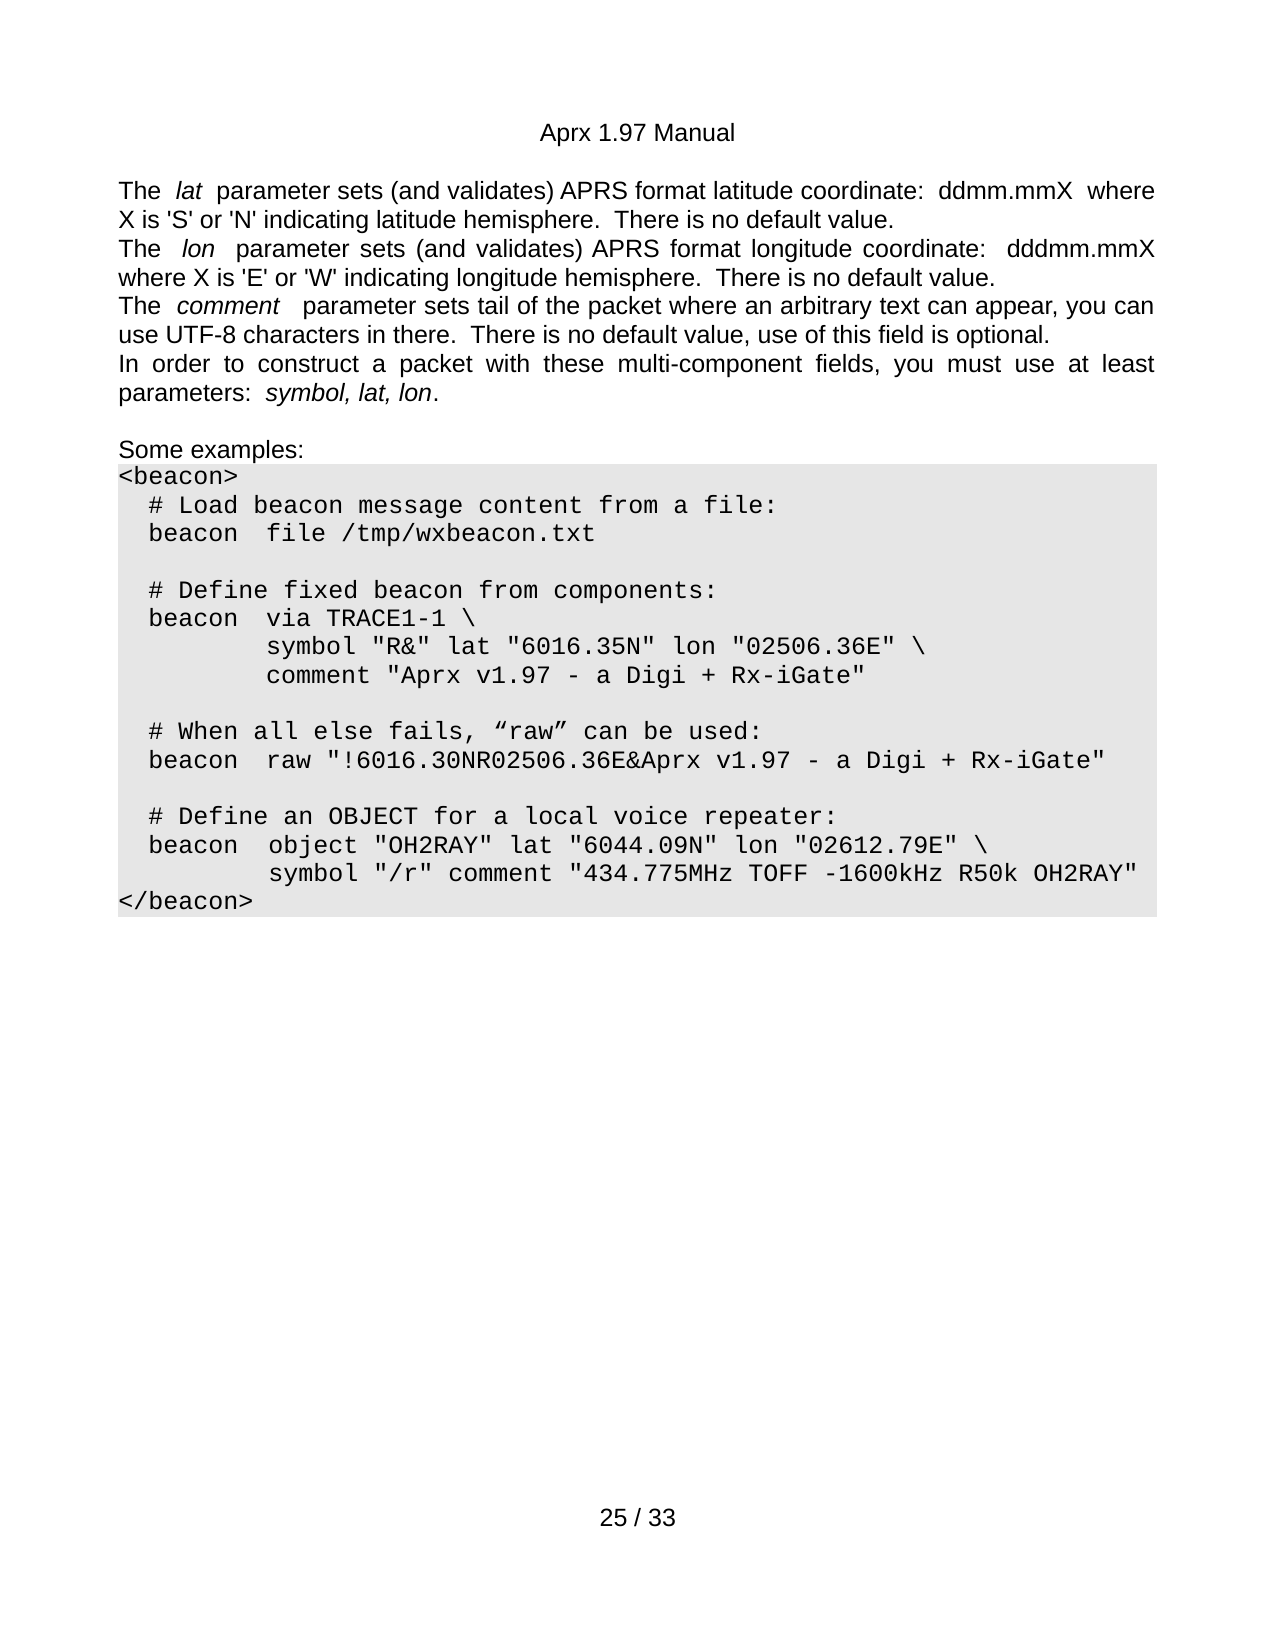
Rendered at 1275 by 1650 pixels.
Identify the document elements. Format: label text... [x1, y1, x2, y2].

text beacon via TRACE1-1 \ [118, 606, 1157, 634]
text # Define fixed beacon from components: [118, 577, 1157, 606]
text # Load beacon message content from a file: [118, 492, 1157, 521]
text beacon object "OH2RAY" lat "6044.09N" lon "02612.79E" \ [118, 832, 1157, 861]
text # When all else fails, “raw” can be used: [118, 719, 1157, 747]
text # Define an OBJECT for a local voice repeater: [118, 804, 1157, 832]
text </beacon> [118, 889, 1157, 917]
text In order to construct a packet with these multi-component fields, you must use at least parameters: symbol, lat, lon. [118, 349, 1157, 406]
text comment "Aprx v1.97 - a Digi + Rx-iGate" [118, 662, 1157, 691]
text beacon raw "!6016.30NR02506.36E&Aprx v1.97 - a Digi + Rx-iGate" [118, 747, 1157, 776]
text symbol "R&" lat "6016.35N" lon "02506.36E" \ [118, 634, 1157, 662]
text The lon parameter sets (and validates) APRS format longitude coordinate: dddmm.mmX where X is 'E' or 'W' indicating longitude hemisphere. There is no default value. [118, 234, 1157, 291]
text Some examples: [118, 435, 1157, 464]
text <beacon> [118, 464, 1157, 492]
text The lat parameter sets (and validates) APRS format latitude coordinate: ddmm.mmX where X is 'S' or 'N' indicating latitude hemisphere. There is no default value. [118, 176, 1157, 234]
text The comment parameter sets tail of the packet where an arbitrary text can appear, you can use UTF-8 characters in there. There is no default value, use of this field is optional. [118, 291, 1157, 349]
text beacon file /tmp/wxbeacon.txt [118, 521, 1157, 549]
text symbol "/r" comment "434.775MHz TOFF -1600kHz R50k OH2RAY" [118, 861, 1157, 889]
